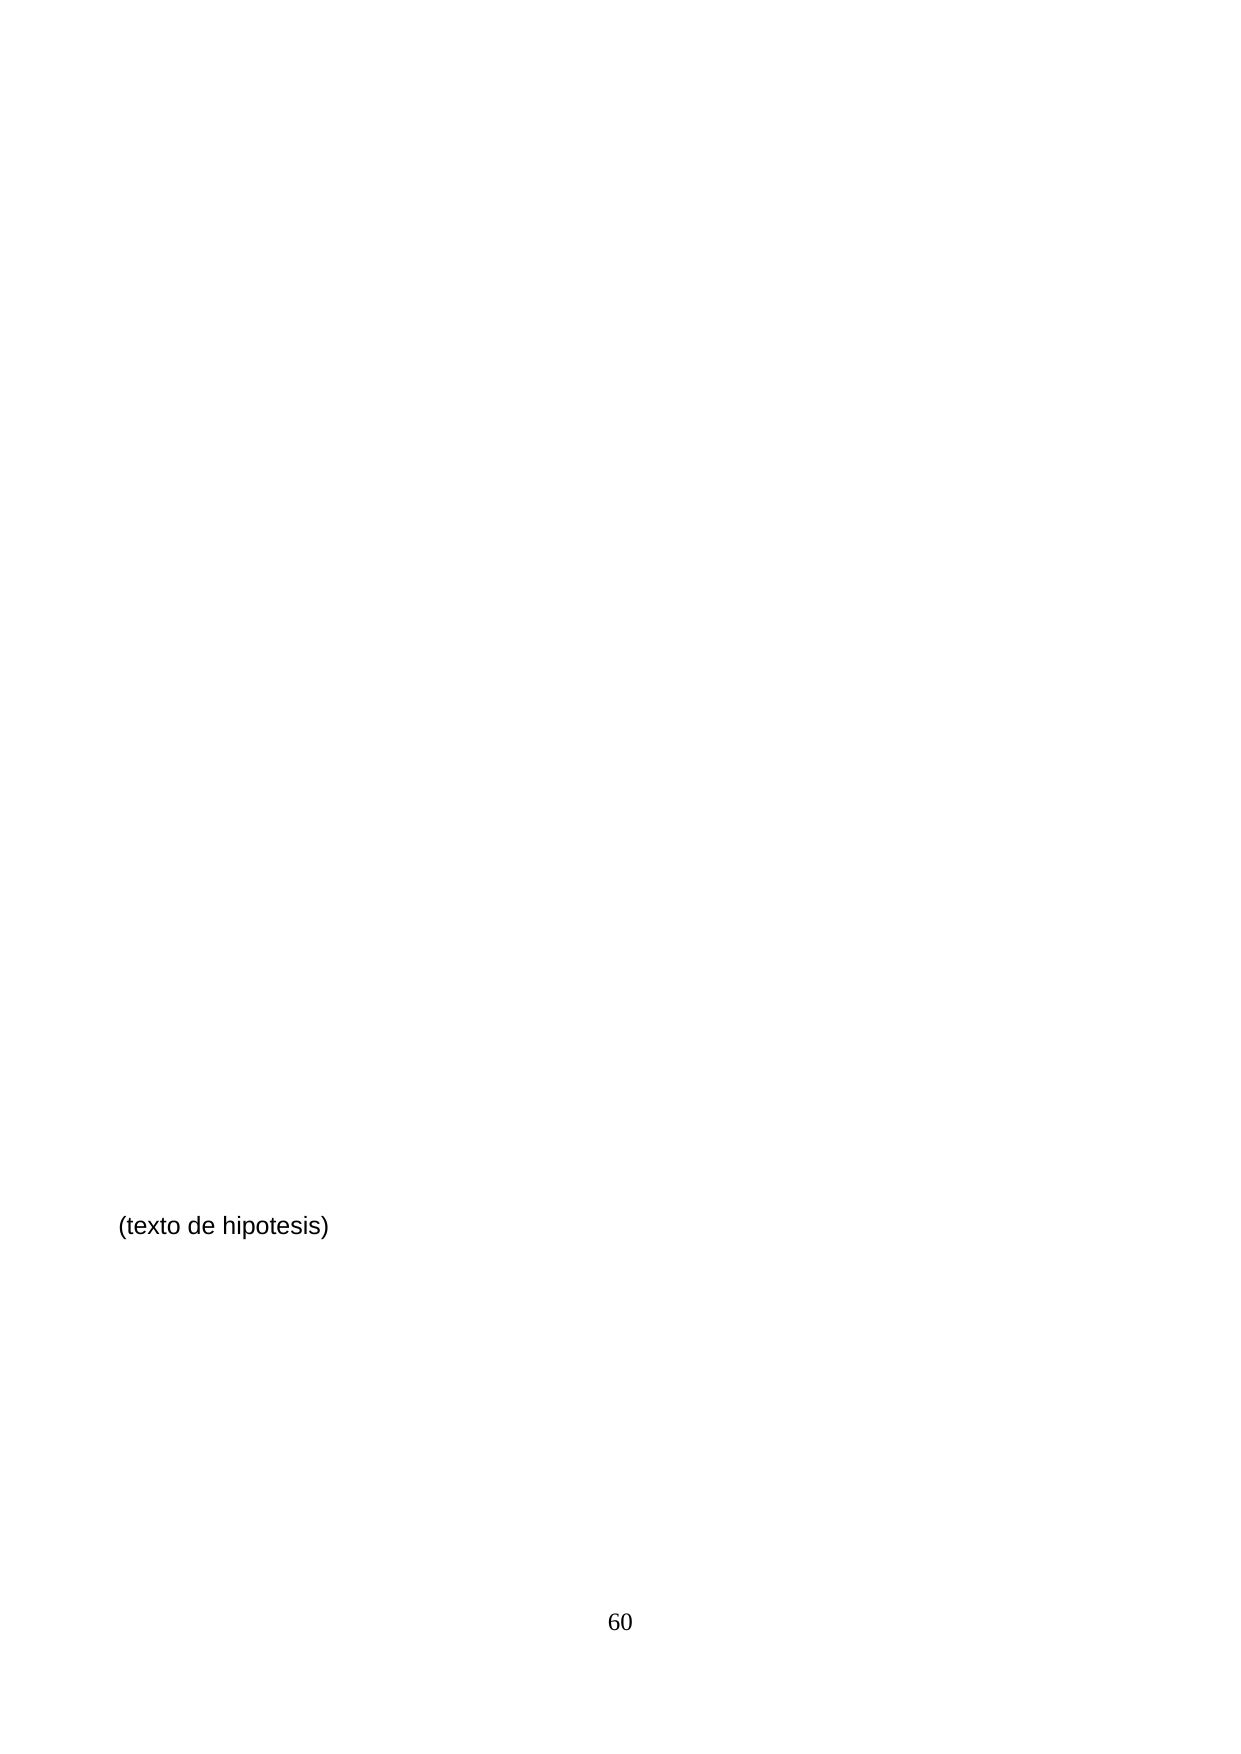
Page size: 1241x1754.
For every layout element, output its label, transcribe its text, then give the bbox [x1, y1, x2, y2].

text (texto de hipotesis) [118, 1211, 1122, 1240]
